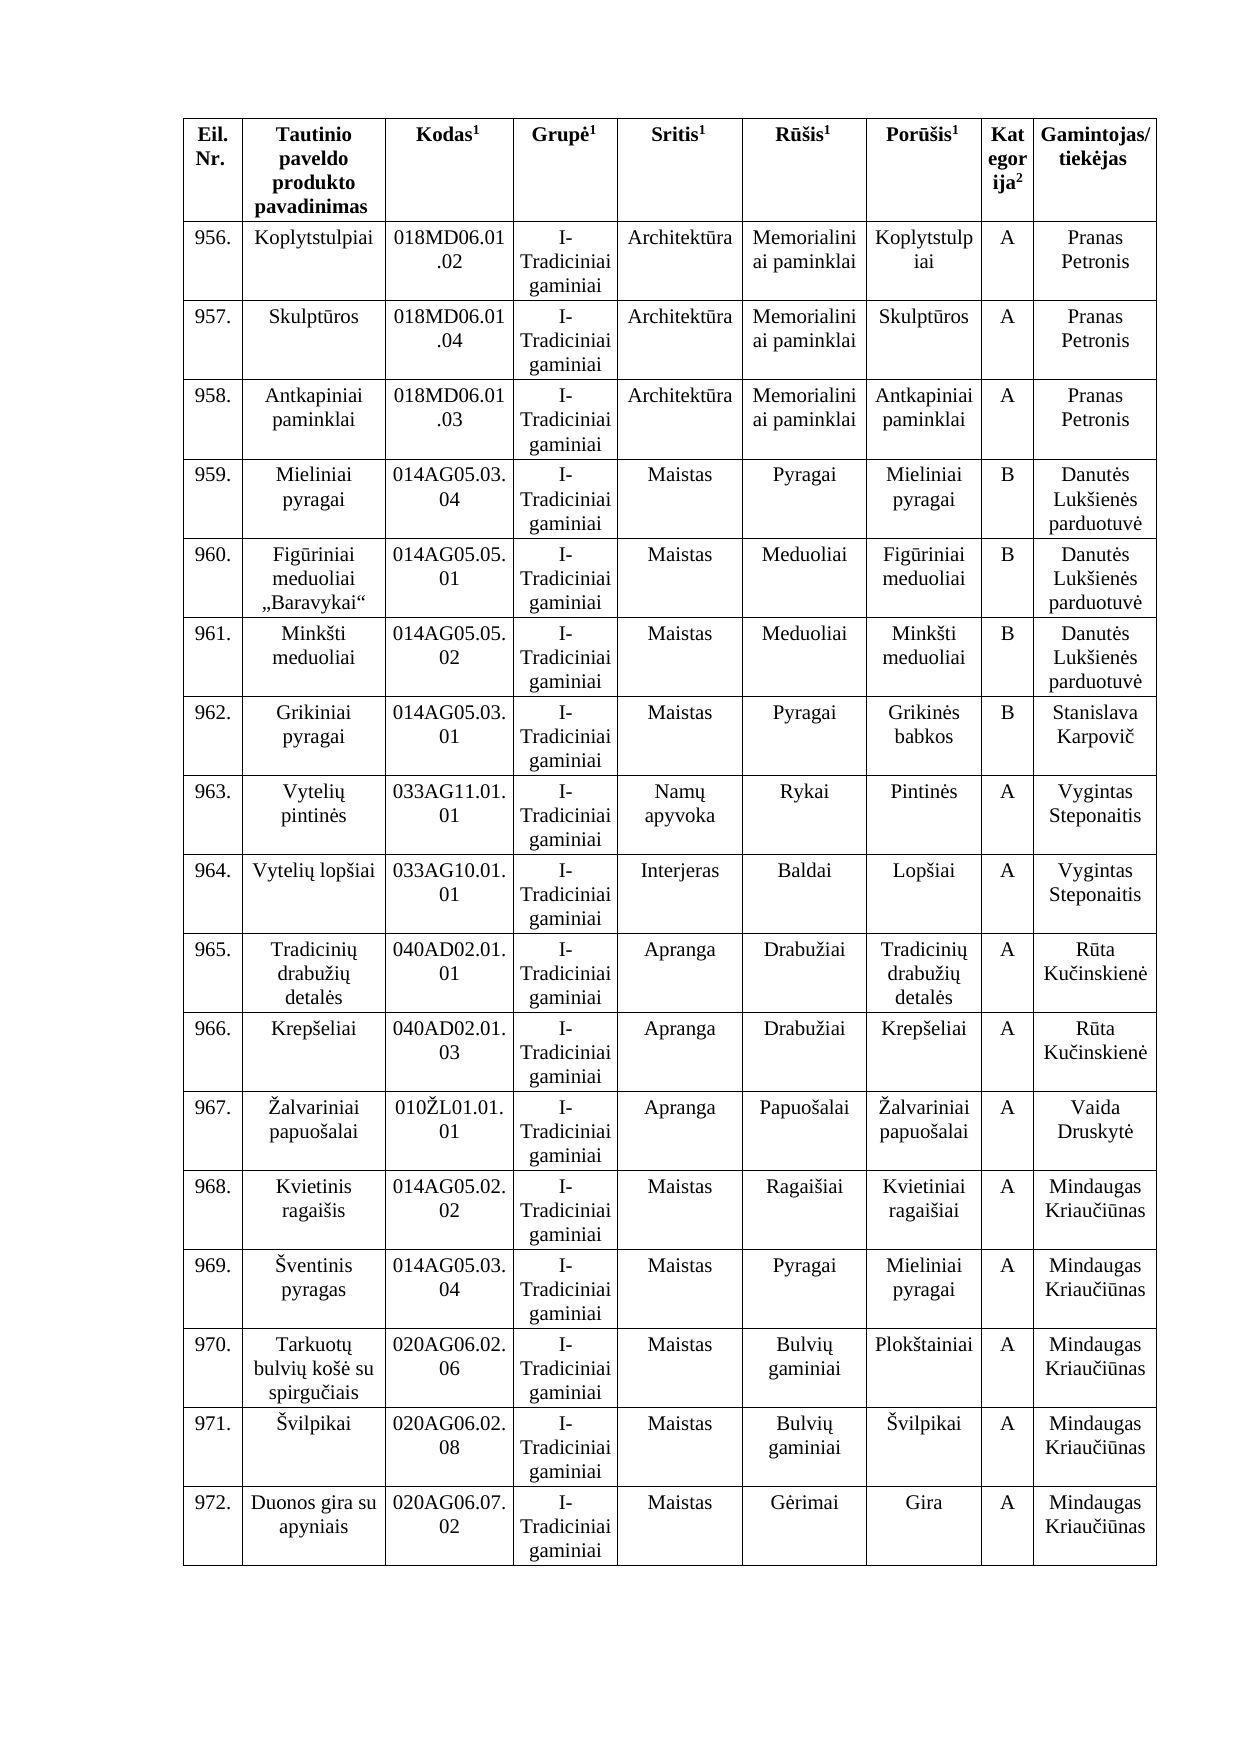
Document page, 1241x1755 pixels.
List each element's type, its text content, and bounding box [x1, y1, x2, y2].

table_cell Maistas [618, 539, 742, 617]
table_cell Tarkuotų bulvių košė su spirgučiais [243, 1329, 385, 1407]
table_cell Rūta Kučinskienė [1034, 934, 1156, 1012]
table_cell Bulvių gaminiai [743, 1408, 866, 1486]
table_cell Plokštainiai [867, 1329, 981, 1407]
table_cell Apranga [618, 1092, 742, 1170]
table_cell Stanislava Karpovič [1034, 697, 1156, 775]
table_cell 971. [184, 1408, 242, 1486]
table_cell Mieliniai pyragai [867, 460, 981, 537]
table_cell A [982, 1171, 1033, 1249]
table_cell 014AG05.03.04 [386, 1250, 513, 1328]
table_cell A [982, 301, 1033, 379]
table_cell A [982, 380, 1033, 458]
table_cell Mindaugas Kriaučiūnas [1034, 1408, 1156, 1486]
table_cell Skulptūros [867, 301, 981, 379]
table_cell Meduoliai [743, 618, 866, 696]
table_cell 968. [184, 1171, 242, 1249]
table_cell Žalvariniai papuošalai [243, 1092, 385, 1170]
table_cell 957. [184, 301, 242, 379]
table_header Rūšis1 [743, 119, 866, 221]
table_cell 969. [184, 1250, 242, 1328]
table_cell Meduoliai [743, 539, 866, 617]
table_cell A [982, 1329, 1033, 1407]
table_cell Vygintas Steponaitis [1034, 855, 1156, 933]
table_cell I-Tradiciniai gaminiai [514, 539, 617, 617]
table_cell Krepšeliai [243, 1013, 385, 1091]
table_cell A [982, 1408, 1033, 1486]
table_cell A [982, 855, 1033, 933]
table_cell Interjeras [618, 855, 742, 933]
table_cell Mindaugas Kriaučiūnas [1034, 1487, 1156, 1565]
table_cell 966. [184, 1013, 242, 1091]
table_cell Drabužiai [743, 934, 866, 1012]
table_cell I-Tradiciniai gaminiai [514, 380, 617, 458]
table_cell 961. [184, 618, 242, 696]
table_cell A [982, 1487, 1033, 1565]
table_cell 018MD06.01.03 [386, 380, 513, 458]
table_cell Apranga [618, 934, 742, 1012]
table_cell Krepšeliai [867, 1013, 981, 1091]
table_cell Ragaišiai [743, 1171, 866, 1249]
table_cell I-Tradiciniai gaminiai [514, 776, 617, 854]
table_header Kategorija2 [982, 119, 1033, 221]
table_cell Koplytstulpiai [867, 222, 981, 300]
table_cell I-Tradiciniai gaminiai [514, 460, 617, 537]
table_cell I-Tradiciniai gaminiai [514, 1408, 617, 1486]
table_header Tautinio paveldo produkto pavadinimas [243, 119, 385, 221]
table_cell 020AG06.07.02 [386, 1487, 513, 1565]
table_cell Rykai [743, 776, 866, 854]
table_cell Pranas Petronis [1034, 301, 1156, 379]
table_cell Duonos gira su apyniais [243, 1487, 385, 1565]
table_cell I-Tradiciniai gaminiai [514, 1092, 617, 1170]
table_cell I-Tradiciniai gaminiai [514, 1329, 617, 1407]
table_cell 967. [184, 1092, 242, 1170]
table_cell Memorialiniai paminklai [743, 222, 866, 300]
table_cell Koplytstulpiai [243, 222, 385, 300]
table_cell Pintinės [867, 776, 981, 854]
table_cell Papuošalai [743, 1092, 866, 1170]
table_cell 965. [184, 934, 242, 1012]
table_cell 964. [184, 855, 242, 933]
table_cell 020AG06.02.06 [386, 1329, 513, 1407]
table_header Sritis1 [618, 119, 742, 221]
table_cell Antkapiniai paminklai [243, 380, 385, 458]
table_cell Vytelių pintinės [243, 776, 385, 854]
table_cell 959. [184, 460, 242, 537]
table_cell Architektūra [618, 380, 742, 458]
table_cell 018MD06.01.04 [386, 301, 513, 379]
table_cell A [982, 1250, 1033, 1328]
table_cell 033AG10.01.01 [386, 855, 513, 933]
table_cell Bulvių gaminiai [743, 1329, 866, 1407]
table_cell Šventinis pyragas [243, 1250, 385, 1328]
table_cell Maistas [618, 1329, 742, 1407]
table_cell A [982, 1013, 1033, 1091]
table_cell Vaida Druskytė [1034, 1092, 1156, 1170]
table_cell I-Tradiciniai gaminiai [514, 1487, 617, 1565]
table_cell I-Tradiciniai gaminiai [514, 1171, 617, 1249]
table_cell 014AG05.05.01 [386, 539, 513, 617]
table_cell Memorialiniai paminklai [743, 380, 866, 458]
table_cell Maistas [618, 1250, 742, 1328]
table_cell 958. [184, 380, 242, 458]
table_header Kodas1 [386, 119, 513, 221]
table_cell Pranas Petronis [1034, 222, 1156, 300]
table_cell 014AG05.02.02 [386, 1171, 513, 1249]
table_cell A [982, 776, 1033, 854]
table_cell Kvietiniai ragaišiai [867, 1171, 981, 1249]
table_cell 040AD02.01.03 [386, 1013, 513, 1091]
table_cell I-Tradiciniai gaminiai [514, 1250, 617, 1328]
table_cell I-Tradiciniai gaminiai [514, 934, 617, 1012]
table_cell 960. [184, 539, 242, 617]
table_cell 972. [184, 1487, 242, 1565]
table_cell 970. [184, 1329, 242, 1407]
table_cell Pyragai [743, 697, 866, 775]
table_cell 018MD06.01.02 [386, 222, 513, 300]
table_cell I-Tradiciniai gaminiai [514, 222, 617, 300]
table_cell 956. [184, 222, 242, 300]
table_cell Drabužiai [743, 1013, 866, 1091]
table_cell I-Tradiciniai gaminiai [514, 697, 617, 775]
table_cell Memorialiniai paminklai [743, 301, 866, 379]
table_cell 033AG11.01.01 [386, 776, 513, 854]
table_cell B [982, 539, 1033, 617]
table_cell Maistas [618, 1408, 742, 1486]
table_cell I-Tradiciniai gaminiai [514, 855, 617, 933]
table_cell Lopšiai [867, 855, 981, 933]
table_cell Minkšti meduoliai [867, 618, 981, 696]
table_cell 014AG05.03.04 [386, 460, 513, 537]
table_cell Rūta Kučinskienė [1034, 1013, 1156, 1091]
table_cell Mindaugas Kriaučiūnas [1034, 1250, 1156, 1328]
table_cell Architektūra [618, 301, 742, 379]
table_cell Skulptūros [243, 301, 385, 379]
table_cell 010ŽL01.01.01 [386, 1092, 513, 1170]
table_header Porūšis1 [867, 119, 981, 221]
table_cell Danutės Lukšienės parduotuvė [1034, 618, 1156, 696]
table_cell Švilpikai [867, 1408, 981, 1486]
table_cell Architektūra [618, 222, 742, 300]
table_cell B [982, 460, 1033, 537]
table_cell 020AG06.02.08 [386, 1408, 513, 1486]
table_cell Švilpikai [243, 1408, 385, 1486]
table_header Eil. Nr. [184, 119, 242, 221]
table_cell B [982, 618, 1033, 696]
table_cell Mieliniai pyragai [867, 1250, 981, 1328]
table_cell Tradicinių drabužių detalės [243, 934, 385, 1012]
table_cell Figūriniai meduoliai [867, 539, 981, 617]
table_cell Pyragai [743, 1250, 866, 1328]
table_cell Žalvariniai papuošalai [867, 1092, 981, 1170]
table_cell Vytelių lopšiai [243, 855, 385, 933]
table_cell Baldai [743, 855, 866, 933]
table_header Grupė1 [514, 119, 617, 221]
table_cell I-Tradiciniai gaminiai [514, 1013, 617, 1091]
table_cell 014AG05.03.01 [386, 697, 513, 775]
table_cell Danutės Lukšienės parduotuvė [1034, 539, 1156, 617]
table_cell Minkšti meduoliai [243, 618, 385, 696]
table_cell A [982, 222, 1033, 300]
table_cell Antkapiniai paminklai [867, 380, 981, 458]
table_cell Gira [867, 1487, 981, 1565]
table_cell Maistas [618, 1487, 742, 1565]
table_cell Pyragai [743, 460, 866, 537]
table_cell 962. [184, 697, 242, 775]
table_cell B [982, 697, 1033, 775]
table_cell Maistas [618, 697, 742, 775]
table_cell I-Tradiciniai gaminiai [514, 301, 617, 379]
table_cell Figūriniai meduoliai „Baravykai“ [243, 539, 385, 617]
table_cell Namų apyvoka [618, 776, 742, 854]
table_cell 014AG05.05.02 [386, 618, 513, 696]
table_cell Grikiniai pyragai [243, 697, 385, 775]
table_cell Mindaugas Kriaučiūnas [1034, 1171, 1156, 1249]
table_cell 963. [184, 776, 242, 854]
table_cell A [982, 934, 1033, 1012]
table_cell I-Tradiciniai gaminiai [514, 618, 617, 696]
table_cell Maistas [618, 1171, 742, 1249]
table_cell A [982, 1092, 1033, 1170]
table_cell Kvietinis ragaišis [243, 1171, 385, 1249]
table_cell Maistas [618, 618, 742, 696]
table_cell Gėrimai [743, 1487, 866, 1565]
table_cell Apranga [618, 1013, 742, 1091]
table_cell Pranas Petronis [1034, 380, 1156, 458]
table_header Gamintojas/ tiekėjas [1034, 119, 1156, 221]
table_cell Tradicinių drabužių detalės [867, 934, 981, 1012]
table_cell Maistas [618, 460, 742, 537]
table_cell Mieliniai pyragai [243, 460, 385, 537]
table_cell Vygintas Steponaitis [1034, 776, 1156, 854]
table_cell 040AD02.01.01 [386, 934, 513, 1012]
table_cell Danutės Lukšienės parduotuvė [1034, 460, 1156, 537]
table_cell Grikinės babkos [867, 697, 981, 775]
table_cell Mindaugas Kriaučiūnas [1034, 1329, 1156, 1407]
